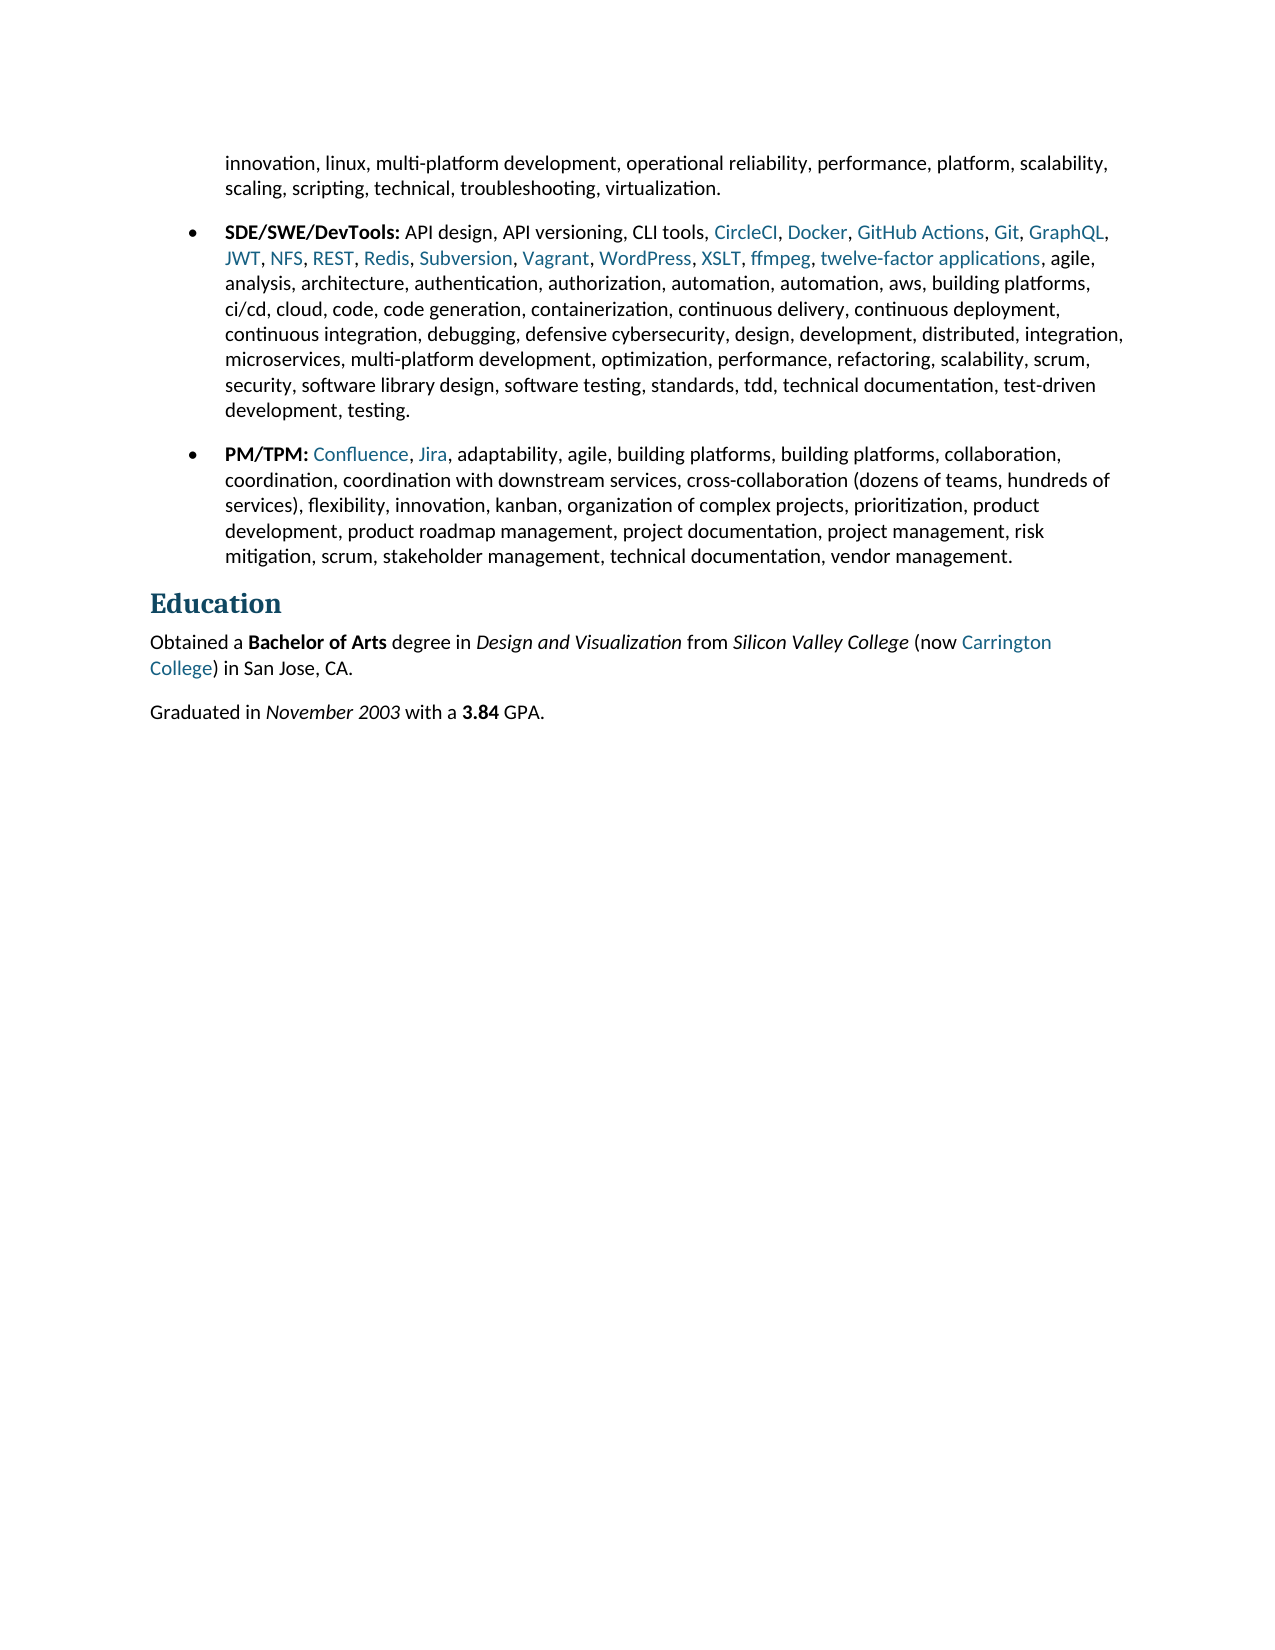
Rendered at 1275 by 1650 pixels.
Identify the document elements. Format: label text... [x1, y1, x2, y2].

list innovation, linux, multi-platform development, operational reliability, performance, platform, scalability, scaling, scripting, technical, troubleshooting, virtualization. [187, 150, 1125, 201]
text Obtained a Bachelor of Arts degree in Design and Visualization from Silicon Valley College (now Carrington College) in San Jose, CA. [150, 629, 1125, 680]
subtitle Education [150, 587, 1125, 621]
text Graduated in November 2003 with a 3.84 GPA. [150, 699, 1125, 724]
list PM/TPM: Confluence, Jira, adaptability, agile, building platforms, building platforms, collaboration, coordination, coordination with downstream services, cross-collaboration (dozens of teams, hundreds of services), flexibility, innovation, kanban, organization of complex projects, prioritization, product development, product roadmap management, project documentation, project management, risk mitigation, scrum, stakeholder management, technical documentation, vendor management. [187, 442, 1125, 569]
list SDE/SWE/DevTools: API design, API versioning, CLI tools, CircleCI, Docker, GitHub Actions, Git, GraphQL, JWT, NFS, REST, Redis, Subversion, Vagrant, WordPress, XSLT, ffmpeg, twelve-factor applications, agile, analysis, architecture, authentication, authorization, automation, automation, aws, building platforms, ci/cd, cloud, code, code generation, containerization, continuous delivery, continuous deployment, continuous integration, debugging, defensive cybersecurity, design, development, distributed, integration, microservices, multi-platform development, optimization, performance, refactoring, scalability, scrum, security, software library design, software testing, standards, tdd, technical documentation, test-driven development, testing. [187, 219, 1125, 423]
